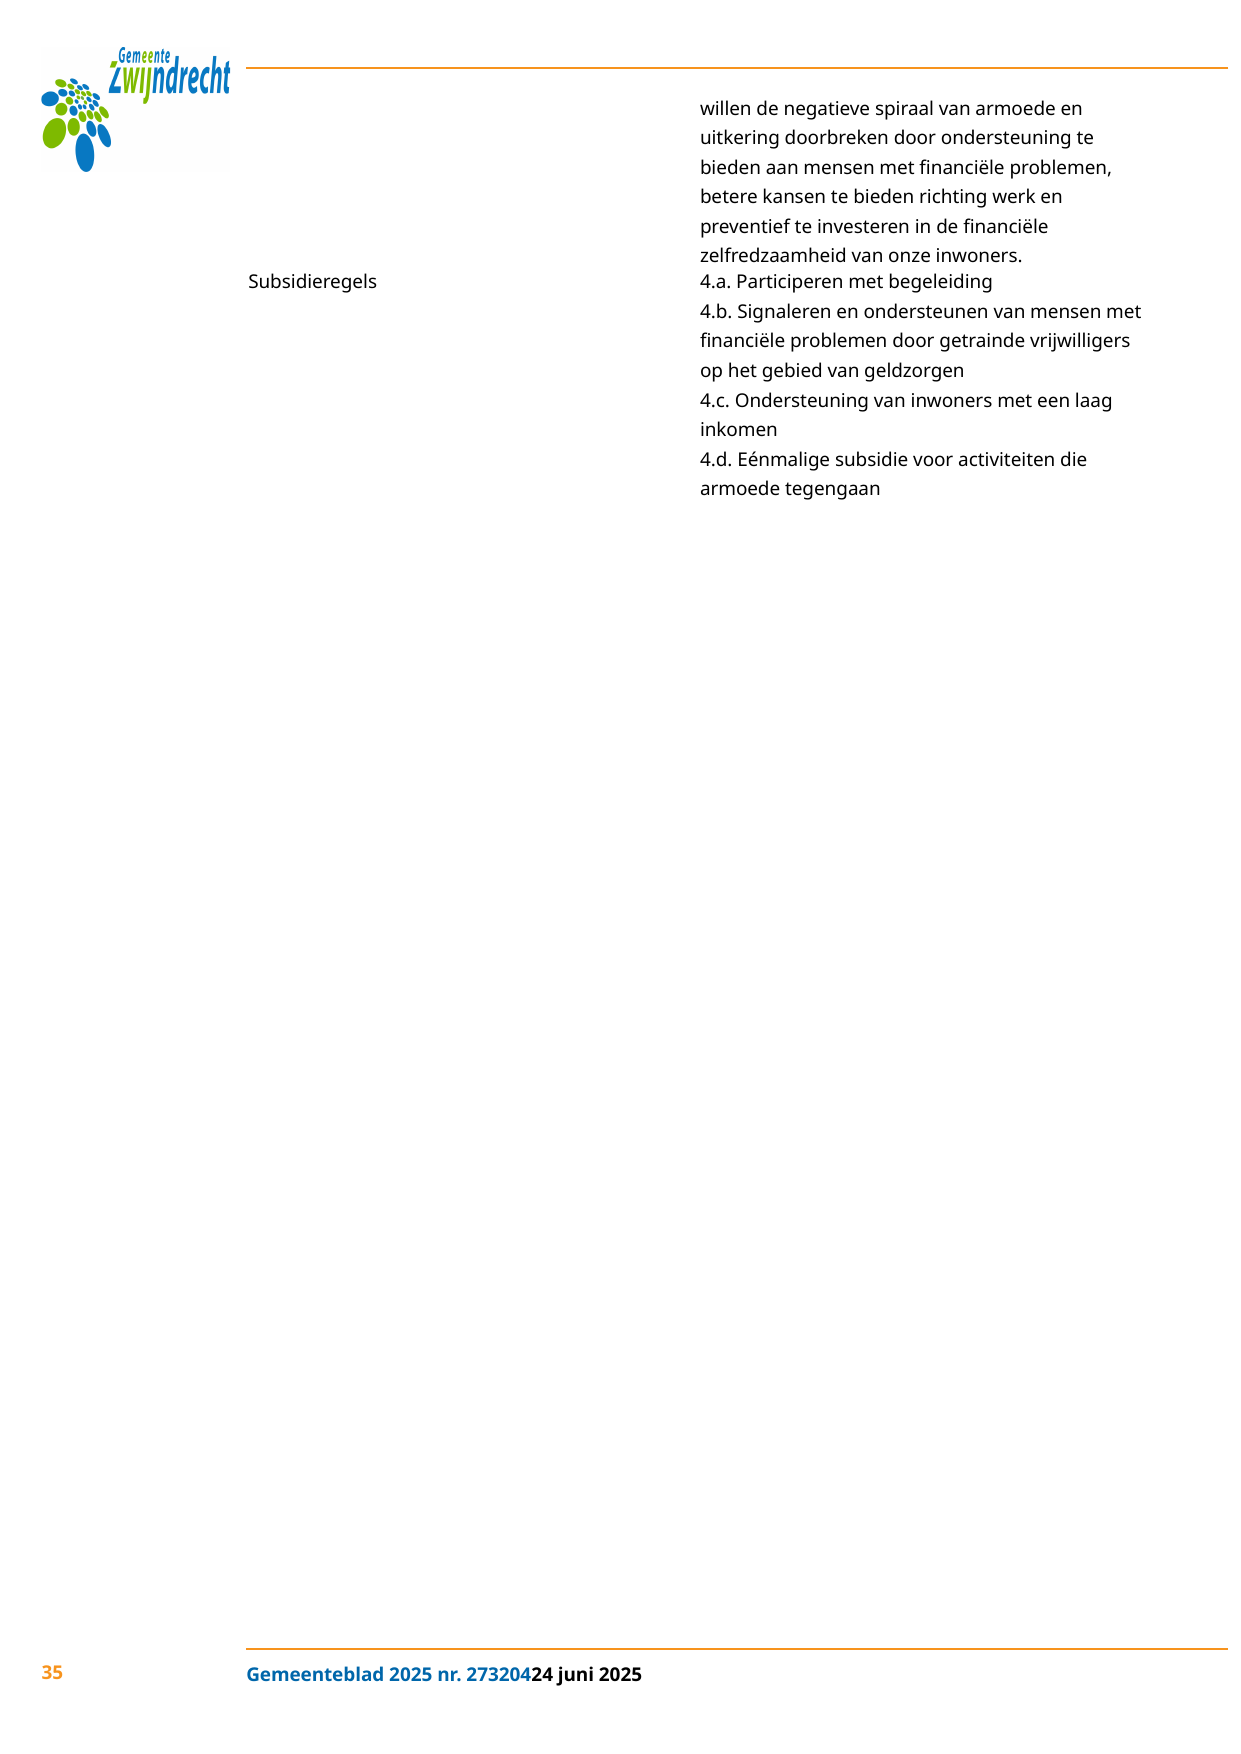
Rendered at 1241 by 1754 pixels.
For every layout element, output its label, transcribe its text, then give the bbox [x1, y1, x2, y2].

table_cell willen de negatieve spiraal van armoede en uitkering doorbreken door ondersteuning te bieden aan mensen met financiële problemen, betere kansen te bieden richting werk en preventief te investeren in de financiële zelfredzaamheid van onze inwoners. [700, 95, 1152, 268]
table_cell [248, 95, 700, 268]
table_cell Subsidieregels [248, 269, 700, 501]
picture [41, 47, 231, 172]
table_cell 4.a. Participeren met begeleiding 4.b. Signaleren en ondersteunen van mensen met financiële problemen door getrainde vrijwilligers op het gebied van geldzorgen 4.c. Ondersteuning van inwoners met een laag inkomen 4.d. Eénmalige subsidie voor activiteiten die armoede tegengaan [700, 269, 1152, 501]
